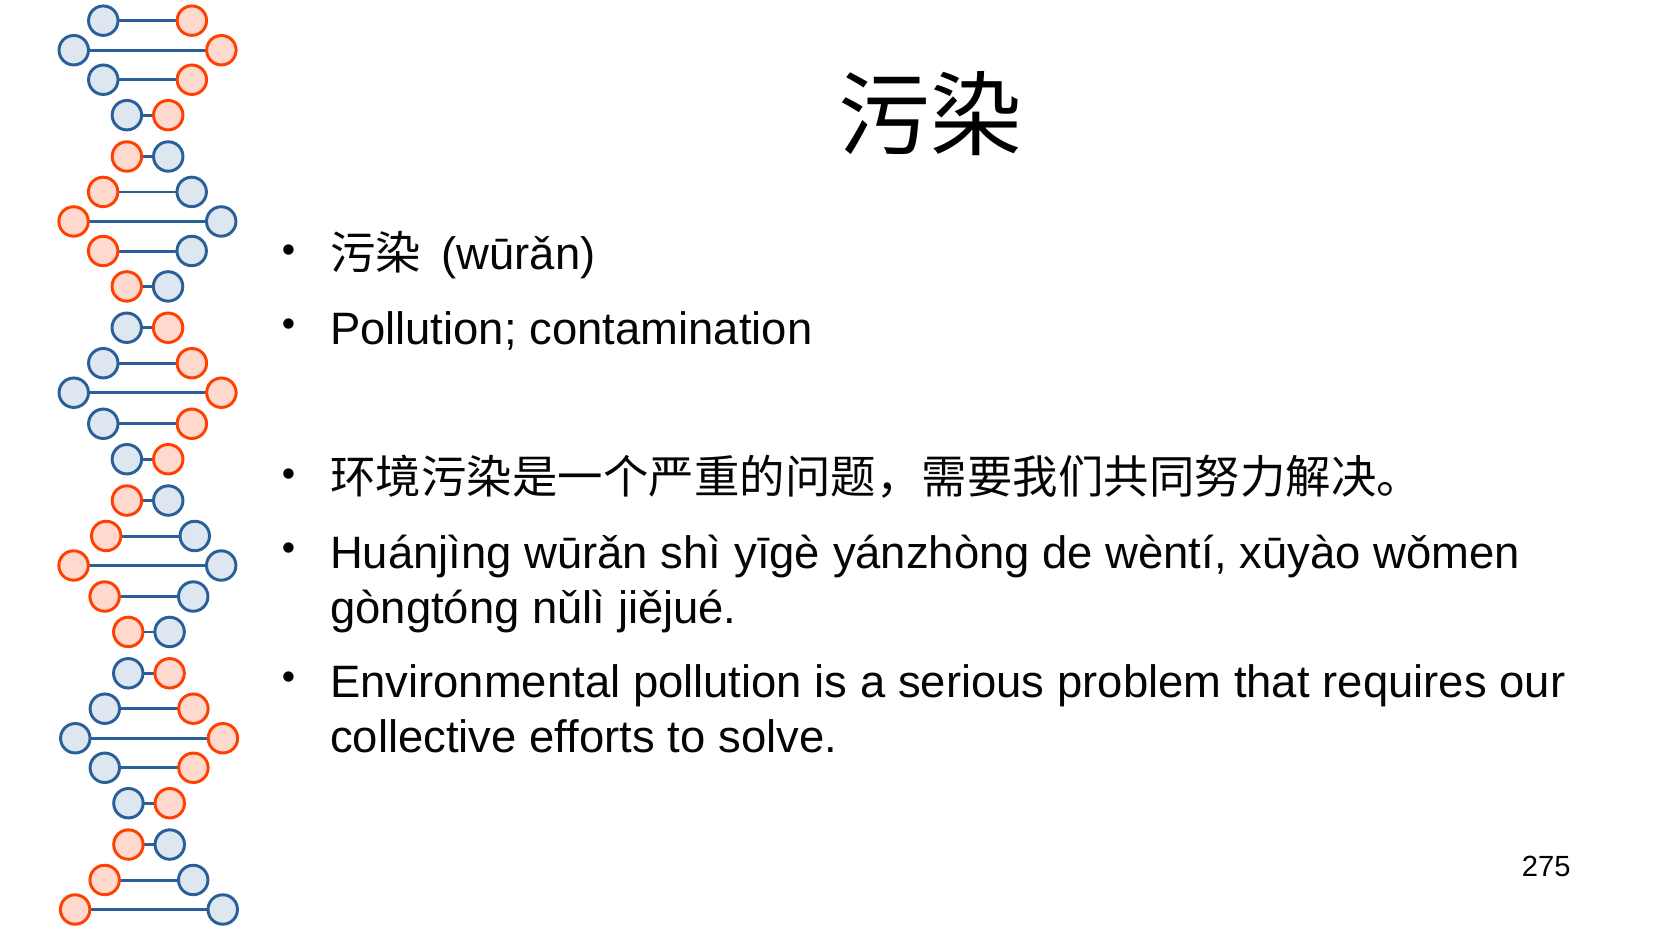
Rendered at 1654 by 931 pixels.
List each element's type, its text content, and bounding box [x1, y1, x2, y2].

title 污染 [265, 35, 1595, 189]
list 污染 (wūrǎn) Pollution; contamination 环境污染是一个严重的问题，需要我们共同努力解决。 Huánjìng wūrǎn shì yīgè yánzhòng de wèntí, xūyào wǒmen gòngtóng nǔlì jiějué. Environmental pollution is a serious problem that requires our collective efforts to solve. [265, 224, 1595, 764]
